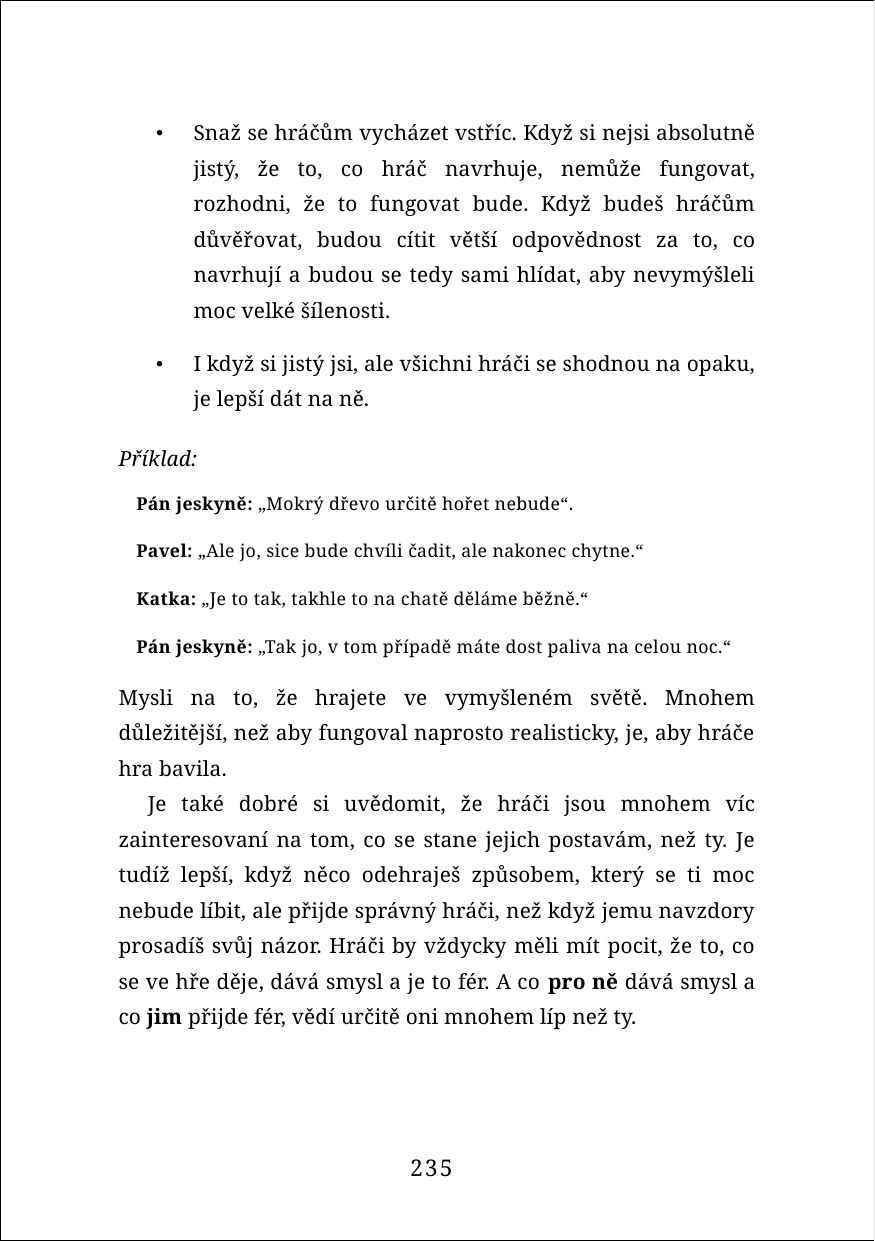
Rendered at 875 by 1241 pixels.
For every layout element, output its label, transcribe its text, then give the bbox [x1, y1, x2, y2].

text Mysli na to, že hrajete ve vymyšleném světě. Mnohem důležitější, než aby fungoval naprosto realisticky, je, aby hráče hra bavila. Je také dobré si uvědomit, že hráči jsou mnohem víc zainteresovaní na tom, co se stane jejich postavám, než ty. Je tudíž lepší, když něco odehraješ způsobem, který se ti moc nebude líbit, ale přijde správný hráči, než když jemu navzdory prosadíš svůj názor. Hráči by vždycky měli mít pocit, že to, co se ve hře děje, dává smysl a je to fér. A co pro ně dává smysl a co jim přijde fér, vědí určitě oni mnohem líp než ty. [118, 683, 756, 1031]
list I když si jistý jsi, ale všichni hráči se shodnou na opaku, je lepší dát na ně. [156, 349, 756, 413]
text Pán jeskyně: „Mokrý dřevo určitě hořet nebude“. [136, 491, 756, 515]
text Katka: „Je to tak, takhle to na chatě děláme běžně.“ [136, 587, 756, 611]
text Pavel: „Ale jo, sice bude chvíli čadit, ale nakonec chytne.“ [136, 539, 756, 563]
text Pán jeskyně: „Tak jo, v tom případě máte dost paliva na celou noc.“ [136, 635, 756, 659]
list Snaž se hráčům vycházet vstříc. Když si nejsi absolutně jistý, že to, co hráč navrhuje, nemůže fungovat, rozhodni, že to fungovat bude. Když budeš hráčům důvěřovat, budou cítit větší odpovědnost za to, co navrhují a budou se tedy sami hlídat, aby nevymýšleli moc velké šílenosti. [156, 118, 756, 324]
text Příklad: [118, 444, 756, 472]
